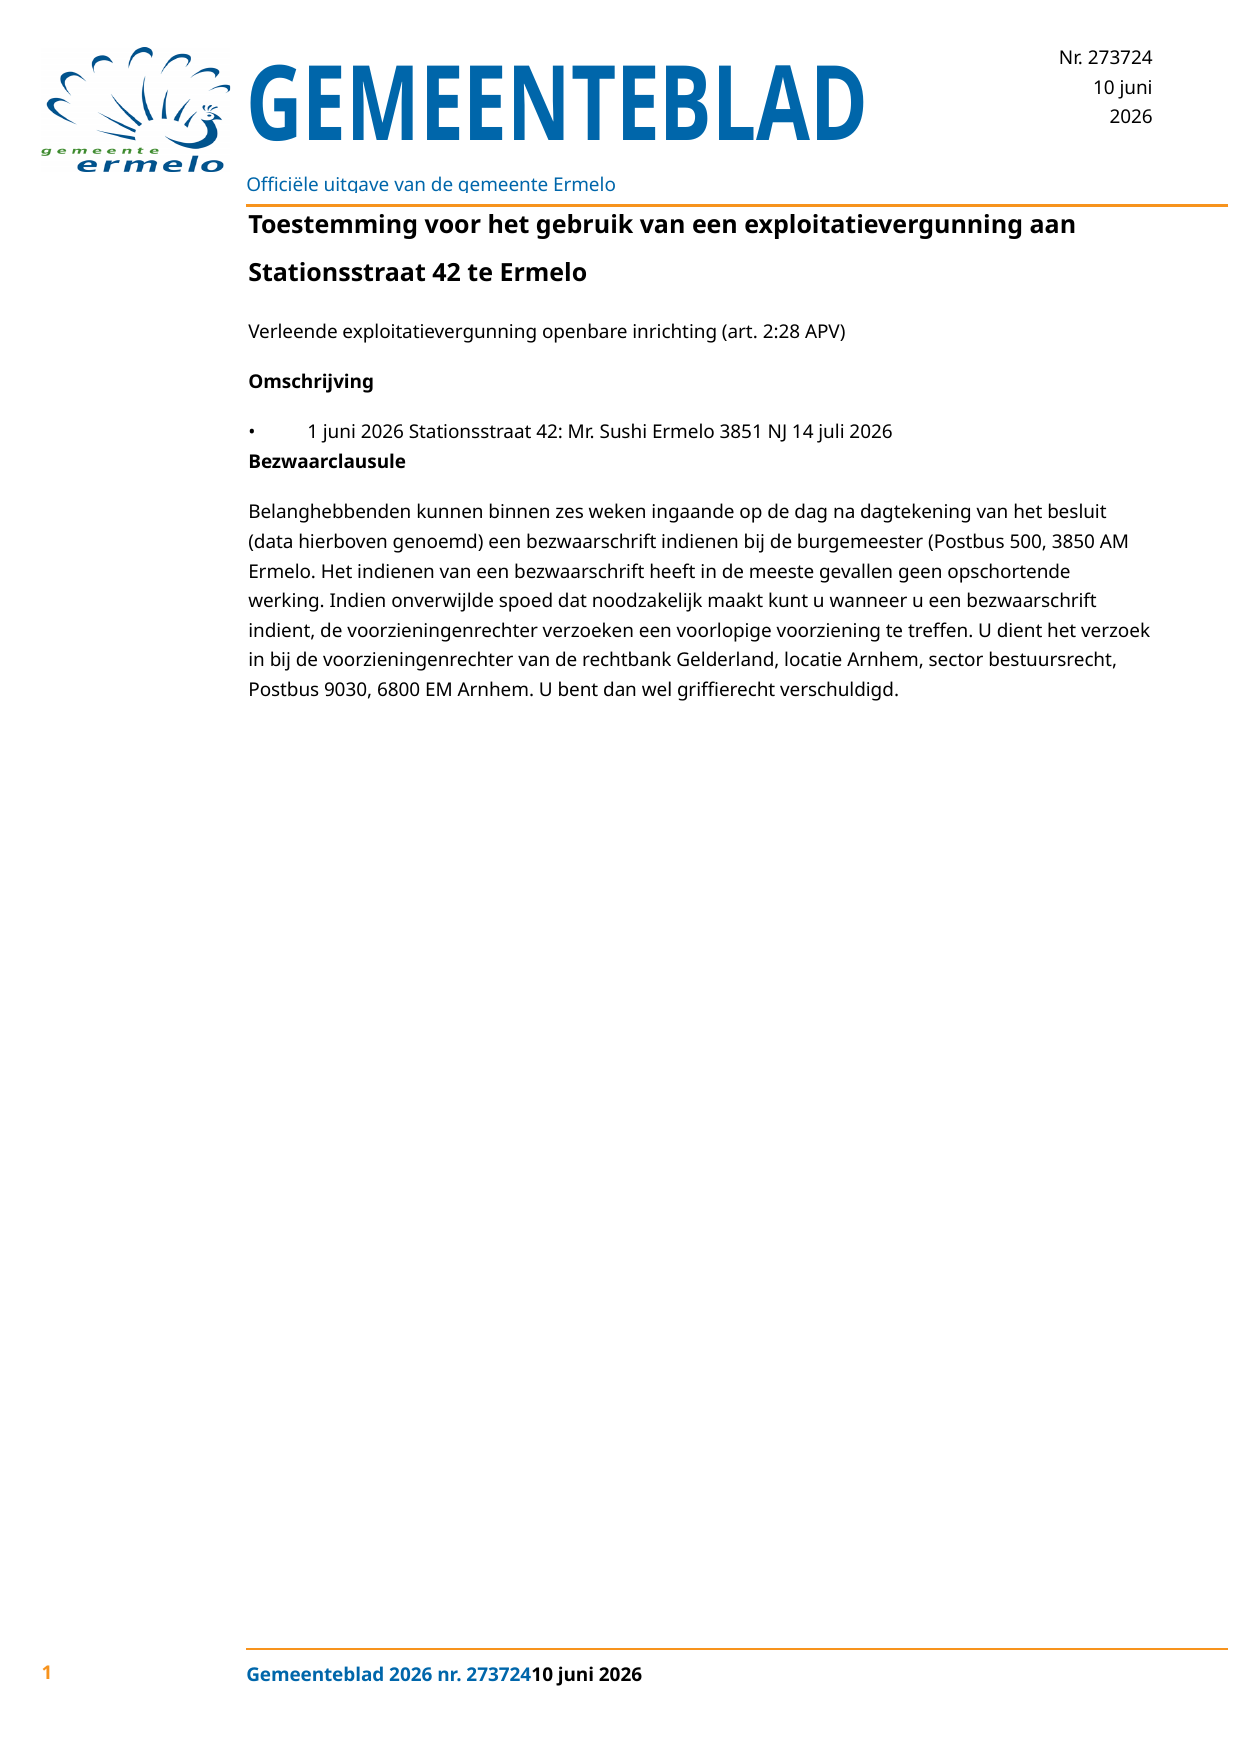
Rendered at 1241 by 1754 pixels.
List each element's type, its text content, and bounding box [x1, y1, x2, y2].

text Verleende exploitatievergunning openbare inrichting (art. 2:28 APV) [248, 318, 1152, 344]
picture [41, 47, 231, 172]
text Omschrijving [248, 368, 1152, 394]
list 1 juni 2026 Stationsstraat 42: Mr. Sushi Ermelo 3851 NJ 14 juli 2026 [248, 419, 1152, 444]
text Belanghebbenden kunnen binnen zes weken ingaande op de dag na dagtekening van het besluit (data hierboven genoemd) een bezwaarschrift indienen bij de burgemeester (Postbus 500, 3850 AM Ermelo. Het indienen van een bezwaarschrift heeft in de meeste gevallen geen opschortende werking. Indien onverwijlde spoed dat noodzakelijk maakt kunt u wanneer u een bezwaarschrift indient, de voorzieningenrechter verzoeken een voorlopige voorziening te treffen. U dient het verzoek in bij de voorzieningenrechter van de rechtbank Gelderland, locatie Arnhem, sector bestuursrecht, Postbus 9030, 6800 EM Arnhem. U bent dan wel griffierecht verschuldigd. [248, 499, 1152, 702]
text Bezwaarclausule [248, 448, 1152, 474]
text Toestemming voor het gebruik van een exploitatievergunning aan Stationsstraat 42 te Ermelo [248, 207, 1152, 288]
